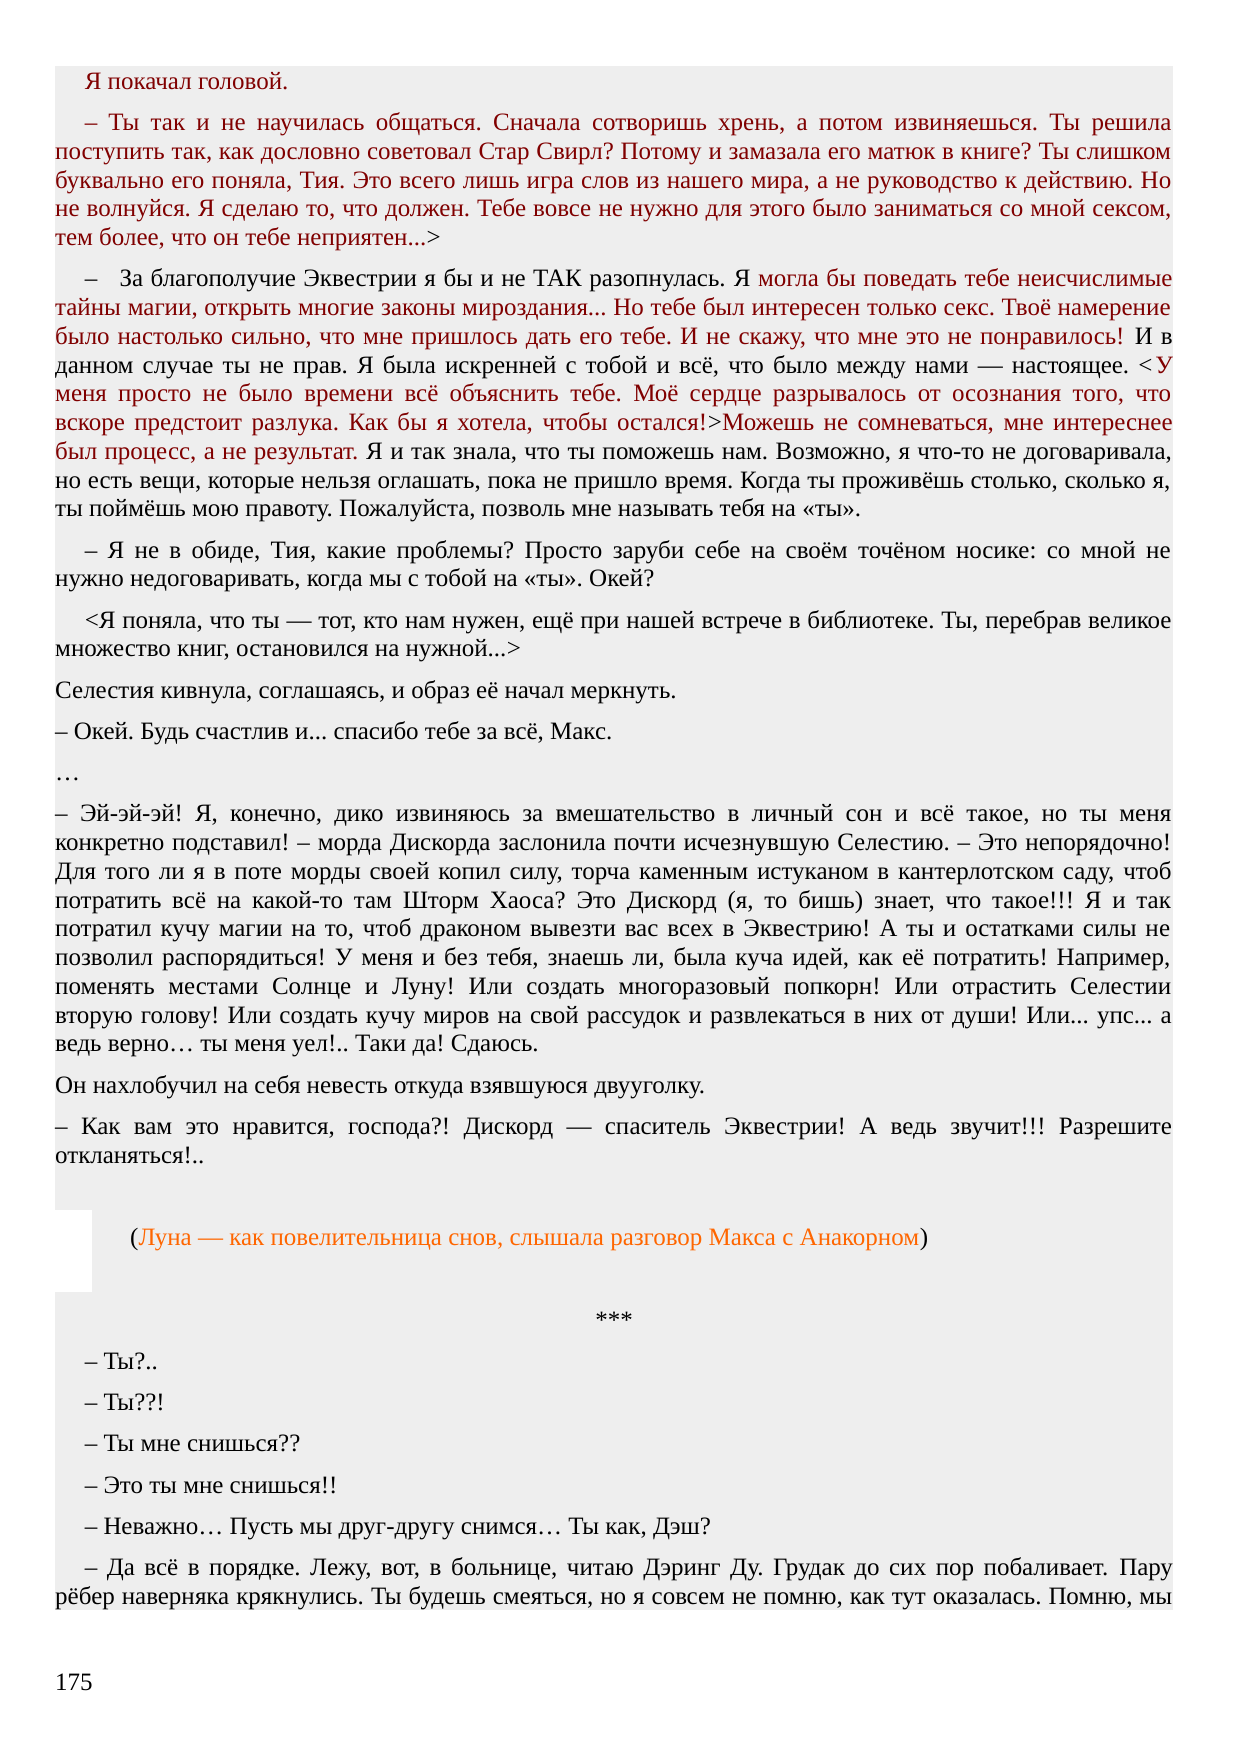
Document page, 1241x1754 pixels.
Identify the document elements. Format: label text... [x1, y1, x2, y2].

text – Ты так и не научилась общаться. Сначала сотворишь хрень, а потом извиняешься. Ты решила поступить так, как дословно советовал Стар Свирл? Потому и замазала его матюк в книге? Ты слишком буквально его поняла, Тия. Это всего лишь игра слов из нашего мира, а не руководство к действию. Но не волнуйся. Я сделаю то, что должен. Тебе вовсе не нужно для этого было заниматься со мной сексом, тем более, что он тебе неприятен...> [55, 107, 1173, 251]
text <Я поняла, что ты — тот, кто нам нужен, ещё при нашей встрече в библиотеке. Ты, перебрав великое множество книг, остановился на нужной...> [55, 605, 1173, 662]
text – За благополучие Эквестрии я бы и не ТАК разопнулась. Я могла бы поведать тебе неисчислимые тайны магии, открыть многие законы мироздания... Но тебе был интересен только секс. Твоё намерение было настолько сильно, что мне пришлось дать его тебе. И не скажу, что мне это не понравилось! И в данном случае ты не прав. Я была искренней с тобой и всё, что было между нами — настоящее. <У меня просто не было времени всё объяснить тебе. Моё сердце разрывалось от осознания того, что вскоре предстоит разлука. Как бы я хотела, чтобы остался!>Можешь не сомневаться, мне интереснее был процесс, а не результат. Я и так знала, что ты поможешь нам. Возможно, я что-то не договаривала, но есть вещи, которые нельзя оглашать, пока не пришло время. Когда ты проживёшь столько, сколько я, ты поймёшь мою правоту. Пожалуйста, позволь мне называть тебя на «ты». [55, 263, 1173, 522]
text – Я не в обиде, Тия, какие проблемы? Просто заруби себе на своём точёном носике: со мной не нужно недоговаривать, когда мы с тобой на «ты». Окей? [55, 535, 1173, 592]
text Он нахлобучил на себя невесть откуда взявшуюся двууголку. [55, 1070, 1173, 1098]
text Я покачал головой. [55, 66, 1173, 95]
list (Луна — как повелительница снов, слышала разговор Макса с Анакорном) [92, 1222, 1173, 1251]
text … [55, 757, 1173, 786]
text Селестия кивнула, соглашаясь, и образ её начал меркнуть. [55, 675, 1173, 703]
text – Окей. Будь счастлив и... спасибо тебе за всё, Макс. [55, 716, 1173, 745]
text – Да всё в порядке. Лежу, вот, в больнице, читаю Дэринг Ду. Грудак до сих пор побаливает. Пару рёбер наверняка крякнулись. Ты будешь смеяться, но я совсем не помню, как тут оказалась. Помню, мы [55, 1552, 1173, 1610]
text – Эй-эй-эй! Я, конечно, дико извиняюсь за вмешательство в личный сон и всё такое, но ты меня конкретно подставил! – морда Дискорда заслонила почти исчезнувшую Селестию. – Это непорядочно! Для того ли я в поте морды своей копил силу, торча каменным истуканом в кантерлотском саду, чтоб потратить всё на какой-то там Шторм Хаоса? Это Дискорд (я, то бишь) знает, что такое!!! Я и так потратил кучу магии на то, чтоб драконом вывезти вас всех в Эквестрию! А ты и остатками силы не позволил распорядиться! У меня и без тебя, знаешь ли, была куча идей, как её потратить! Например, поменять местами Солнце и Луну! Или создать многоразовый попкорн! Или отрастить Селестии вторую голову! Или создать кучу миров на свой рассудок и развлекаться в них от души! Или... упс... а ведь верно… ты меня уел!.. Таки да! Сдаюсь. [55, 798, 1173, 1057]
text – Как вам это нравится, господа?! Дискорд — спаситель Эквестрии! А ведь звучит!!! Разрешите откланяться!.. [55, 1111, 1173, 1168]
text – Это ты мне снишься!! [55, 1470, 1173, 1498]
text – Неважно… Пусть мы друг-другу снимся… Ты как, Дэш? [55, 1511, 1173, 1540]
text – Ты?.. [55, 1346, 1173, 1375]
text *** [55, 1305, 1173, 1333]
text – Ты??! [55, 1387, 1173, 1416]
text – Ты мне снишься?? [55, 1428, 1173, 1457]
